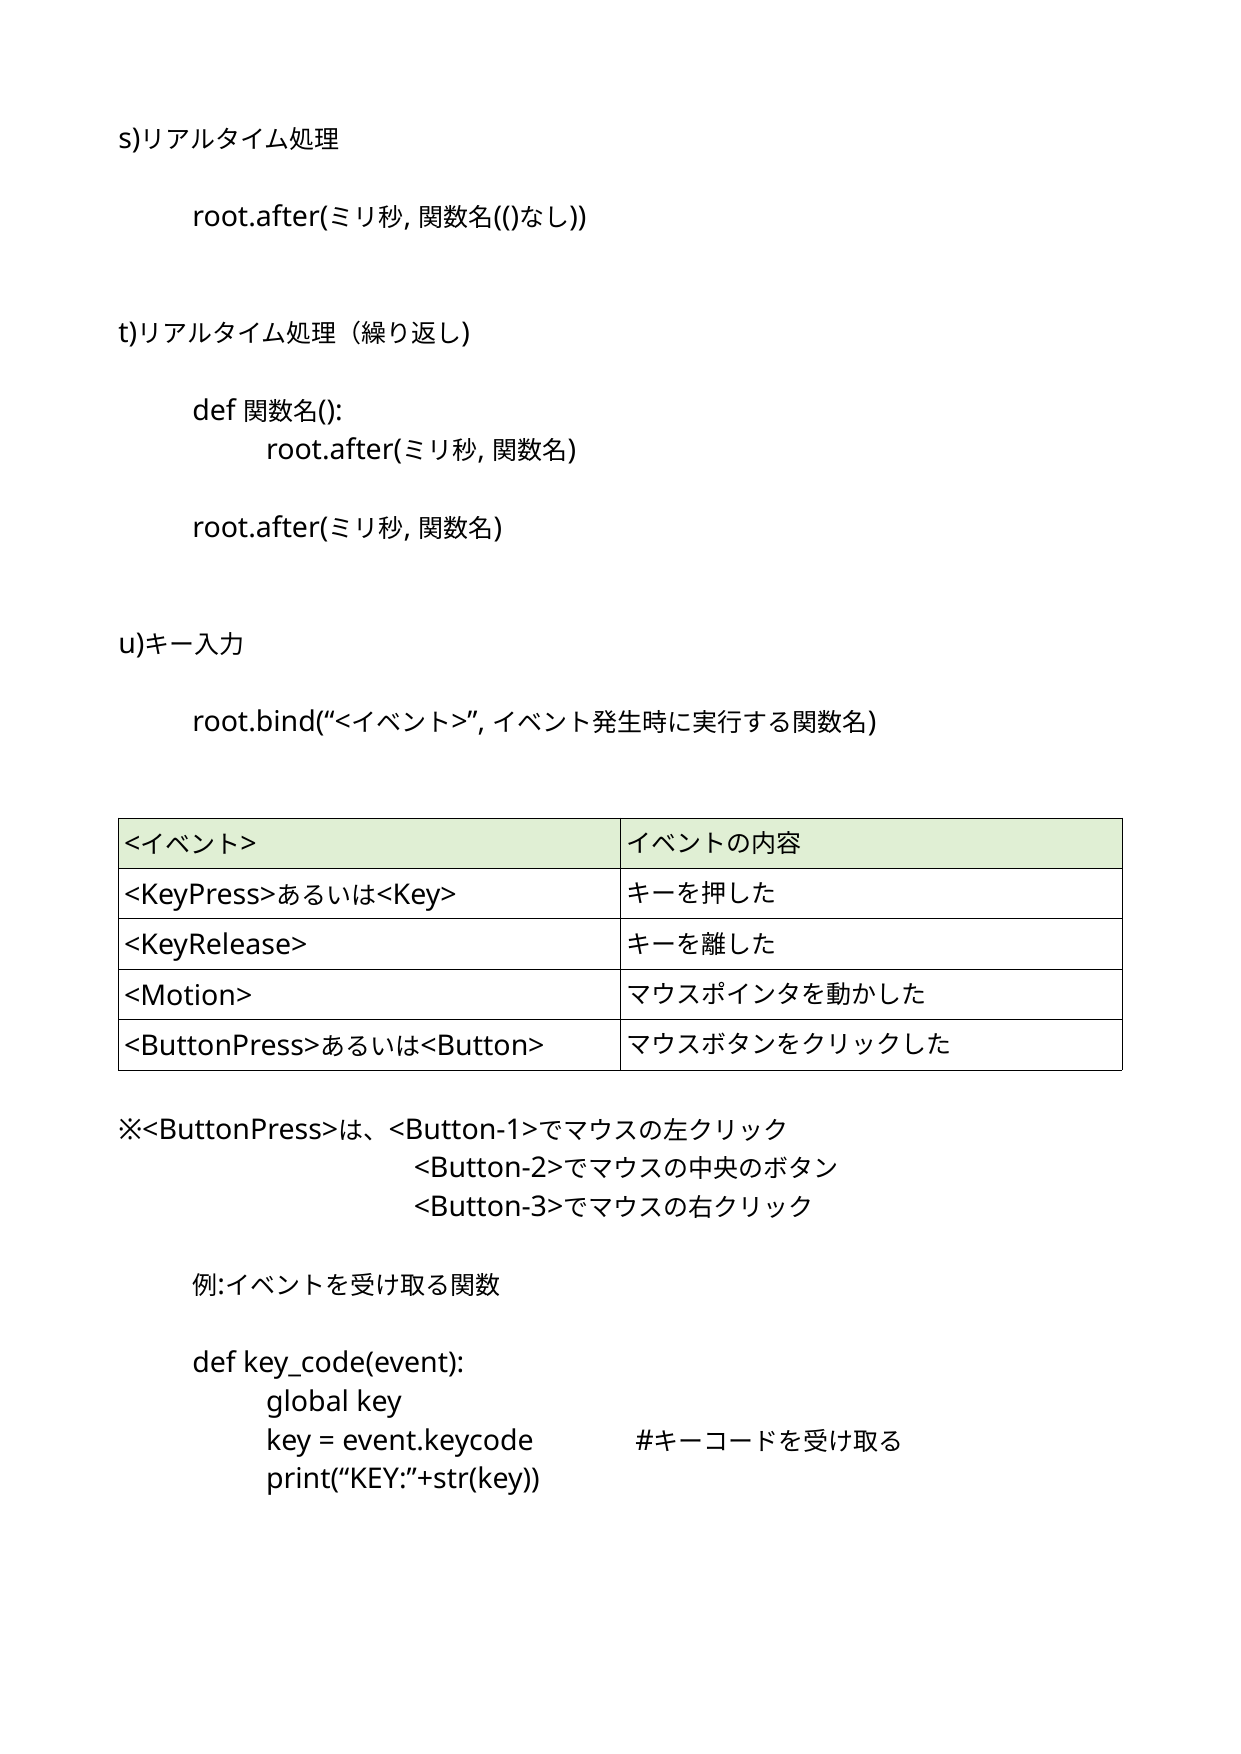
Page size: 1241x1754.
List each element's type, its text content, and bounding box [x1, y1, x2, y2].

text key = event.keycode #キーコードを受け取る [118, 1419, 1122, 1458]
text u)キー入力 [118, 623, 1122, 662]
table_cell マウスポインタを動かした [621, 970, 1122, 1019]
text <Button-3>でマウスの右クリック [118, 1186, 1122, 1225]
table_cell マウスボタンをクリックした [621, 1020, 1122, 1069]
text def key_code(event): [118, 1342, 1122, 1381]
text def 関数名(): [118, 390, 1122, 429]
table_cell キーを離した [621, 919, 1122, 969]
text t)リアルタイム処理（繰り返し) [118, 312, 1122, 351]
text 例:イベントを受け取る関数 [118, 1264, 1122, 1303]
text root.after(ミリ秒, 関数名) [118, 429, 1122, 468]
table_header イベントの内容 [621, 819, 1122, 868]
table_header <イベント> [119, 819, 620, 868]
text print(“KEY:”+str(key)) [118, 1458, 1122, 1497]
table_cell <Motion> [119, 970, 620, 1019]
text root.after(ミリ秒, 関数名) [118, 507, 1122, 546]
table_cell <KeyRelease> [119, 919, 620, 969]
table_cell <KeyPress>あるいは<Key> [119, 869, 620, 918]
text root.after(ミリ秒, 関数名(()なし)) [118, 196, 1122, 235]
table_cell <ButtonPress>あるいは<Button> [119, 1020, 620, 1069]
text ※<ButtonPress>は、<Button-1>でマウスの左クリック [118, 1108, 1122, 1147]
text <Button-2>でマウスの中央のボタン [118, 1147, 1122, 1186]
text global key [118, 1381, 1122, 1419]
text s)リアルタイム処理 [118, 118, 1122, 157]
table_cell キーを押した [621, 869, 1122, 918]
text root.bind(“<イベント>”, イベント発生時に実行する関数名) [118, 701, 1122, 740]
